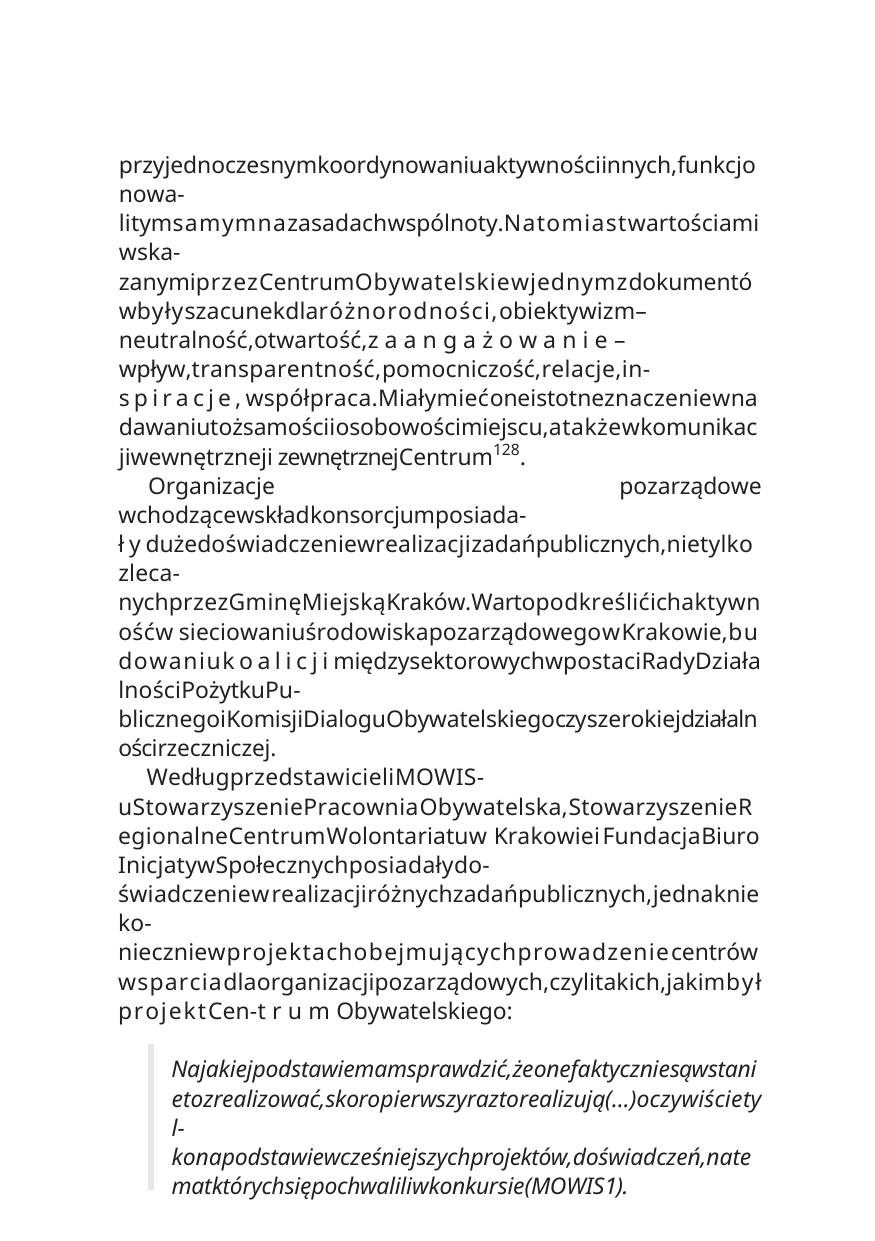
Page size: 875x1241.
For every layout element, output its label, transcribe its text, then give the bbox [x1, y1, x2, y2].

text Organizacje pozarządowe wchodzącewskładkonsorcjumposiada-łydużedoświadczeniewrealizacjizadańpublicznych,nietylkozleca-nychprzezGminęMiejskąKraków.WartopodkreślićichaktywnośćwsieciowaniuśrodowiskapozarządowegowKrakowie,budowaniukoalicjimiędzysektorowychwpostaciRadyDziałalnościPożytkuPu-blicznegoiKomisjiDialoguObywatelskiegoczyszerokiejdziałalnościrzeczniczej. [118, 471, 762, 762]
text Najakiejpodstawiemamsprawdzić,żeonefaktyczniesąwstanietozrealizować,skoropierwszyraztorealizują(…)oczywiścietyl-konapodstawiewcześniejszychprojektów,doświadczeń,natematktórychsiępochwaliliwkonkursie(MOWIS1). [171, 1054, 761, 1200]
text WedługprzedstawicieliMOWIS-uStowarzyszeniePracowniaObywatelska,StowarzyszenieRegionalneCentrumWolontariatuwKrakowieiFundacjaBiuroInicjatywSpołecznychposiadałydo-świadczeniewrealizacjiróżnychzadańpublicznych,jednaknieko-nieczniewprojektachobejmującychprowadzeniecentrówwsparciadlaorganizacjipozarządowych,czylitakich,jakimbyłprojektCen-trumObywatelskiego: [118, 762, 762, 1025]
text przyjednoczesnymkoordynowaniuaktywnościinnych,funkcjonowa-litymsamymnazasadachwspólnoty.Natomiastwartościamiwska-zanymiprzezCentrumObywatelskiewjednymzdokumentówbyłyszacunekdlaróżnorodności,obiektywizm–neutralność,otwartość,zaangażowanie–wpływ,transparentność,pomocniczość,relacje,in-spiracje,współpraca.Miałymiećoneistotneznaczeniewnadawaniutożsamościiosobowościmiejscu,atakżewkomunikacjiwewnętrznejizewnętrznejCentrum128. [119, 150, 762, 471]
